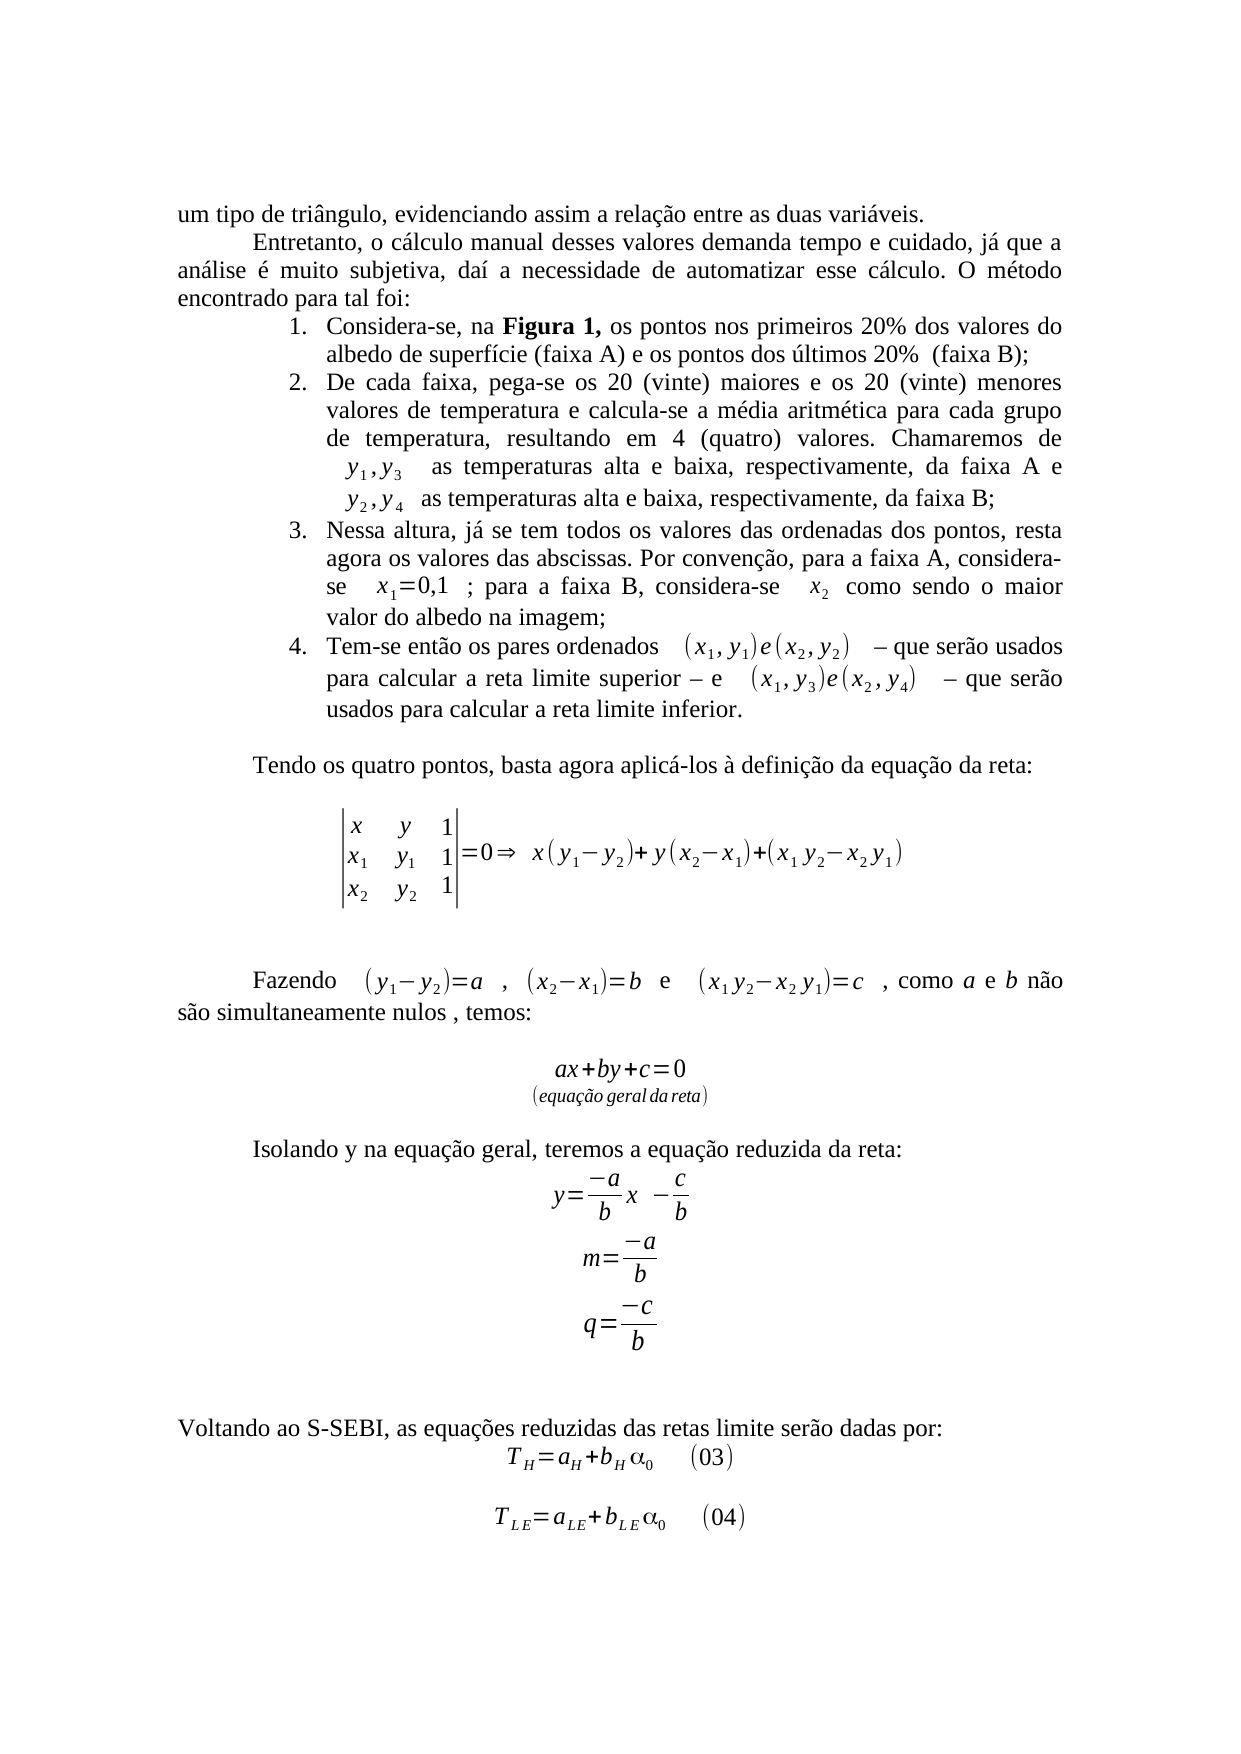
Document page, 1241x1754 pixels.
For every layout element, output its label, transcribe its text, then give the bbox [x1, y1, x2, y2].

text Entretanto, o cálculo manual desses valores demanda tempo e cuidado, já que a análise é muito subjetiva, daí a necessidade de automatizar esse cálculo. O método encontrado para tal foi: [177, 228, 1063, 312]
text Tendo os quatro pontos, basta agora aplicá-los à definição da equação da reta: [177, 751, 1063, 779]
text um tipo de triângulo, evidenciando assim a relação entre as duas variáveis. [177, 200, 1063, 228]
list Tem-se então os pares ordenados – que serão usados para calcular a reta limite superior – e – que serão usados para calcular a reta limite inferior. [288, 631, 1063, 723]
list De cada faixa, pega-se os 20 (vinte) maiores e os 20 (vinte) menores valores de temperatura e calcula-se a média aritmética para cada grupo de temperatura, resultando em 4 (quatro) valores. Chamaremos de as temperaturas alta e baixa, respectivamente, da faixa A e as temperaturas alta e baixa, respectivamente, da faixa B; [288, 368, 1063, 516]
list Nessa altura, já se tem todos os valores das ordenadas dos pontos, resta agora os valores das abscissas. Por convenção, para a faixa A, considera-se ; para a faixa B, considera-se como sendo o maior valor do albedo na imagem; [288, 516, 1063, 631]
text Voltando ao S-SEBI, as equações reduzidas das retas limite serão dadas por: [177, 1414, 1063, 1442]
text Fazendo ,e , como a e b não são simultaneamente nulos , temos: [177, 966, 1063, 1026]
list Considera-se, na Figura 1, os pontos nos primeiros 20% dos valores do albedo de superfície (faixa A) e os pontos dos últimos 20% (faixa B); [288, 312, 1063, 368]
text Isolando y na equação geral, teremos a equação reduzida da reta: [177, 1135, 1063, 1163]
